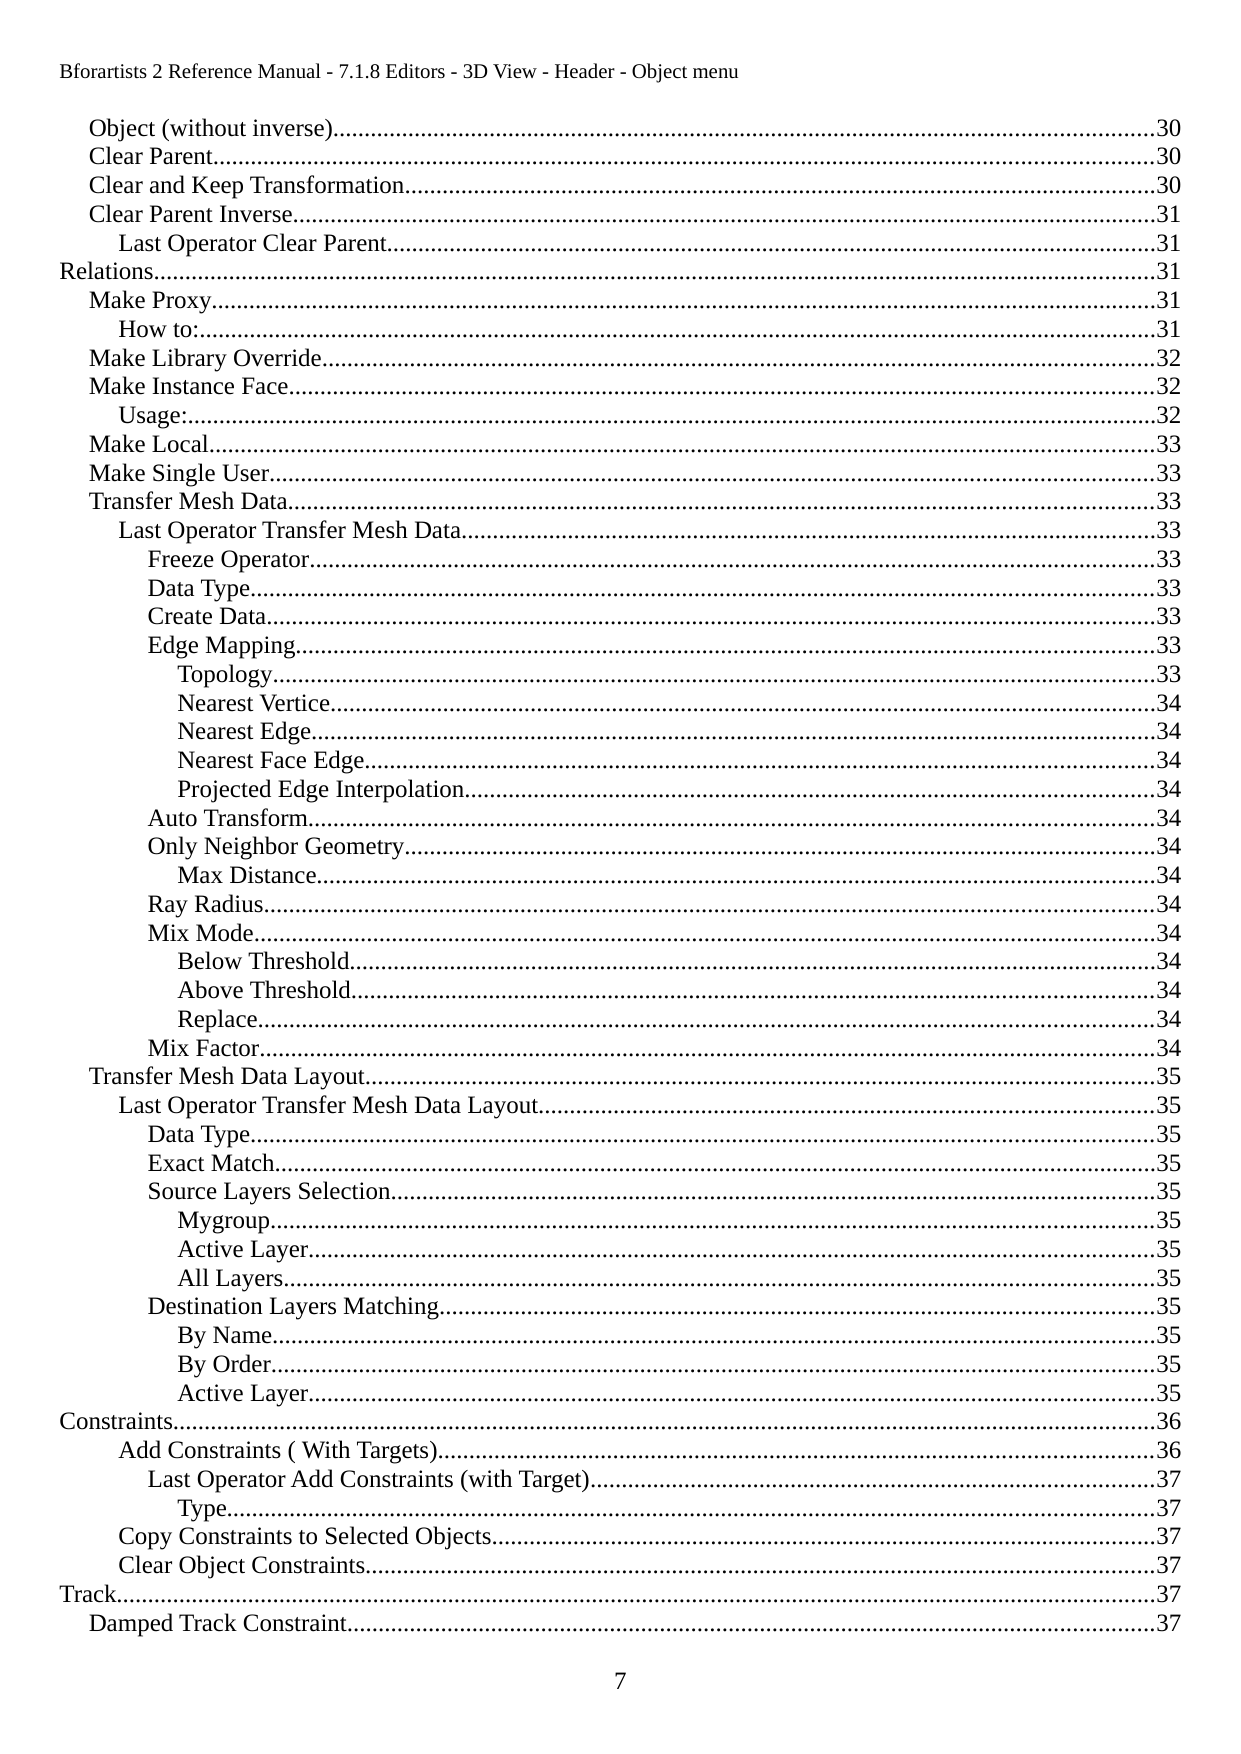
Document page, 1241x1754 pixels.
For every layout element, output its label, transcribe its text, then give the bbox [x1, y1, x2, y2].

text Mix Factor 34 [147, 1033, 1181, 1061]
text Source Layers Selection 35 [147, 1176, 1181, 1205]
text Topology 33 [177, 659, 1181, 688]
text Transfer Mesh Data Layout 35 [88, 1061, 1181, 1090]
text Type 37 [177, 1493, 1181, 1521]
text Auto Transform 34 [147, 803, 1181, 831]
text How to: 31 [118, 314, 1181, 343]
text Make Proxy 31 [88, 285, 1181, 314]
text Clear Parent 30 [88, 141, 1181, 170]
text Make Single User 33 [88, 458, 1181, 486]
text Freeze Operator 33 [147, 544, 1181, 573]
text Mix Mode 34 [147, 918, 1181, 946]
text Copy Constraints to Selected Objects 37 [118, 1521, 1181, 1550]
text Clear Parent Inverse 31 [88, 199, 1181, 228]
text Create Data 33 [147, 601, 1181, 630]
text Data Type 33 [147, 573, 1181, 601]
text Nearest Vertice 34 [177, 688, 1181, 716]
text Last Operator Transfer Mesh Data Layout 35 [118, 1090, 1181, 1119]
text Active Layer 35 [177, 1378, 1181, 1406]
text Clear Object Constraints 37 [118, 1550, 1181, 1579]
text Damped Track Constraint 37 [88, 1608, 1181, 1636]
text Add Constraints ( With Targets) 36 [118, 1435, 1181, 1464]
text Replace 34 [177, 1004, 1181, 1033]
text Below Threshold 34 [177, 946, 1181, 975]
text Max Distance 34 [177, 860, 1181, 889]
text By Order 35 [177, 1349, 1181, 1378]
text Make Library Override 32 [88, 343, 1181, 371]
text Ray Radius 34 [147, 889, 1181, 918]
text Relations 31 [59, 256, 1181, 285]
text Usage: 32 [118, 400, 1181, 429]
text Clear and Keep Transformation 30 [88, 170, 1181, 199]
text Last Operator Clear Parent 31 [118, 228, 1181, 256]
text Make Local 33 [88, 429, 1181, 458]
text Nearest Edge 34 [177, 716, 1181, 745]
text Data Type 35 [147, 1119, 1181, 1148]
text Mygroup 35 [177, 1205, 1181, 1234]
text Object (without inverse) 30 [88, 113, 1181, 141]
text Constraints 36 [59, 1406, 1181, 1435]
text Above Threshold 34 [177, 975, 1181, 1004]
text Track 37 [59, 1579, 1181, 1608]
text Transfer Mesh Data 33 [88, 486, 1181, 515]
text Make Instance Face 32 [88, 371, 1181, 400]
text Last Operator Transfer Mesh Data 33 [118, 515, 1181, 544]
text By Name 35 [177, 1320, 1181, 1349]
text Nearest Face Edge 34 [177, 745, 1181, 774]
text Last Operator Add Constraints (with Target) 37 [147, 1464, 1181, 1493]
text Active Layer 35 [177, 1234, 1181, 1263]
text Destination Layers Matching 35 [147, 1291, 1181, 1320]
text Projected Edge Interpolation 34 [177, 774, 1181, 803]
text All Layers 35 [177, 1263, 1181, 1291]
text Edge Mapping 33 [147, 630, 1181, 659]
text Only Neighbor Geometry 34 [147, 831, 1181, 860]
text Exact Match 35 [147, 1148, 1181, 1176]
